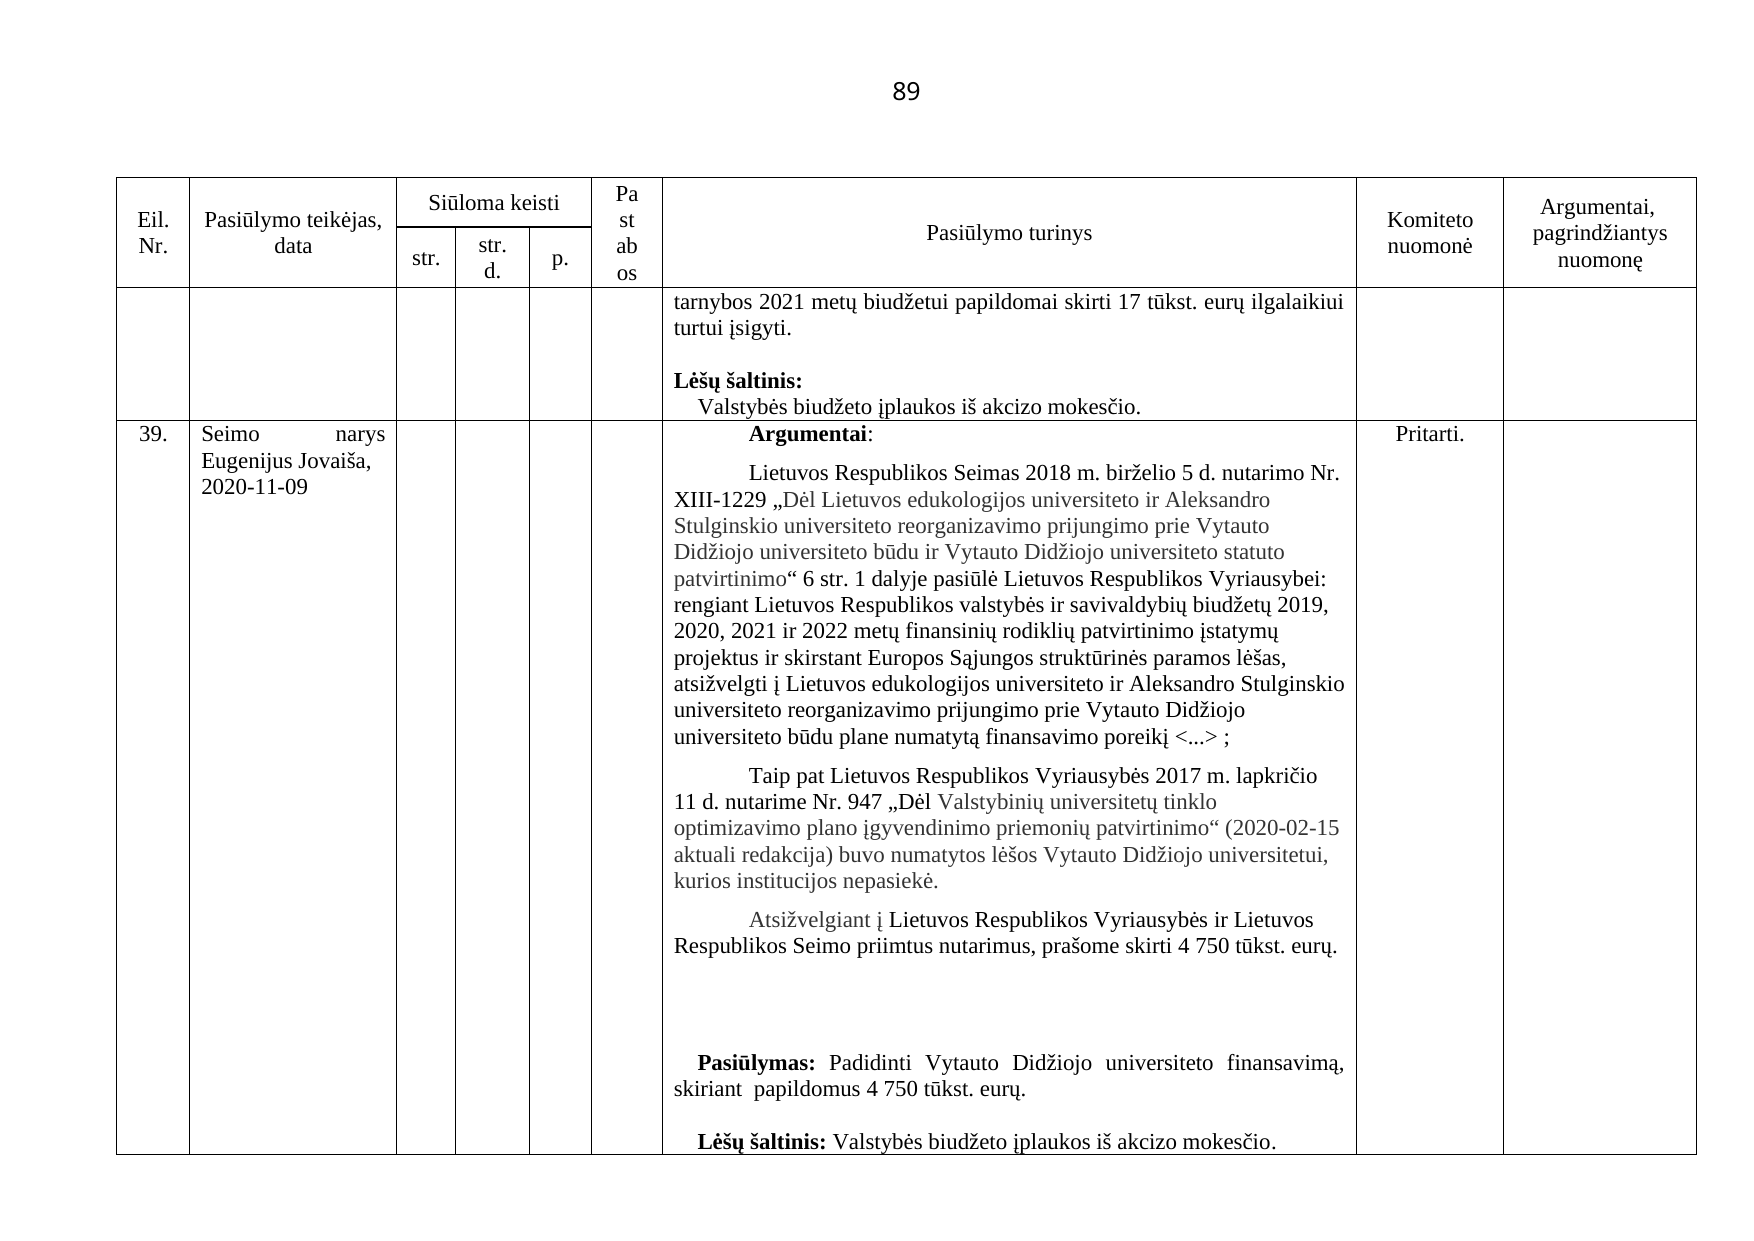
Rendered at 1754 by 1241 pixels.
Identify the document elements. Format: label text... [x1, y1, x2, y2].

table_cell tarnybos 2021 metų biudžetui papildomai skirti 17 tūkst. eurų ilgalaikiui turtui įsigyti. Lėšų šaltinis: Valstybės biudžeto įplaukos iš akcizo mokesčio. [663, 288, 1356, 419]
table_cell [456, 421, 529, 1154]
table_cell 39. [117, 421, 189, 1154]
table_cell [1357, 288, 1503, 419]
table_cell [1504, 421, 1696, 1154]
table_cell [530, 288, 591, 419]
table_cell Argumentai: Lietuvos Respublikos Seimas 2018 m. birželio 5 d. nutarimo Nr. XIII-1229 „Dėl Lietuvos edukologijos universiteto ir Aleksandro Stulginskio universiteto reorganizavimo prijungimo prie Vytauto Didžiojo universiteto būdu ir Vytauto Didžiojo universiteto statuto patvirtinimo“ 6 str. 1 dalyje pasiūlė Lietuvos Respublikos Vyriausybei: rengiant Lietuvos Respublikos valstybės ir savivaldybių biudžetų 2019, 2020, 2021 ir 2022 metų finansinių rodiklių patvirtinimo įstatymų projektus ir skirstant Europos Sąjungos struktūrinės paramos lėšas, atsižvelgti į Lietuvos edukologijos universiteto ir Aleksandro Stulginskio universiteto reorganizavimo prijungimo prie Vytauto Didžiojo universiteto būdu plane numatytą finansavimo poreikį <...> ; Taip pat Lietuvos Respublikos Vyriausybės 2017 m. lapkričio 11 d. nutarime Nr. 947 „Dėl Valstybinių universitetų tinklo optimizavimo plano įgyvendinimo priemonių patvirtinimo“ (2020-02-15 aktuali redakcija) buvo numatytos lėšos Vytauto Didžiojo universitetui, kurios institucijos nepasiekė. Atsižvelgiant į Lietuvos Respublikos Vyriausybės ir Lietuvos Respublikos Seimo priimtus nutarimus, prašome skirti 4 750 tūkst. eurų. Pasiūlymas: Padidinti Vytauto Didžiojo universiteto finansavimą, skiriant papildomus 4 750 tūkst. eurų. Lėšų šaltinis: Valstybės biudžeto įplaukos iš akcizo mokesčio. [663, 421, 1356, 1154]
table_cell str. d. [456, 228, 529, 287]
table_cell [530, 421, 591, 1154]
table_cell [190, 288, 396, 419]
table_header Eil. Nr. [117, 178, 189, 287]
table_cell p. [530, 228, 591, 287]
table_cell [456, 288, 529, 419]
table_cell Pritarti. [1357, 421, 1503, 1154]
table_cell [1504, 288, 1696, 419]
table_header Argumentai, pagrindžiantys nuomonę [1504, 178, 1696, 287]
table_header Pasiūlymo teikėjas, data [190, 178, 396, 287]
table_header Pastabos [592, 178, 662, 287]
table_cell [397, 288, 455, 419]
table_cell str. [397, 228, 455, 287]
table_header Pasiūlymo turinys [663, 178, 1356, 287]
table_header Siūloma keisti [397, 178, 591, 226]
table_cell Seimo narys Eugenijus Jovaiša, 2020-11-09 [190, 421, 396, 1154]
table_header Komiteto nuomonė [1357, 178, 1503, 287]
table_cell [397, 421, 455, 1154]
table_cell [117, 288, 189, 419]
table_cell [592, 288, 662, 419]
table_cell [592, 421, 662, 1154]
